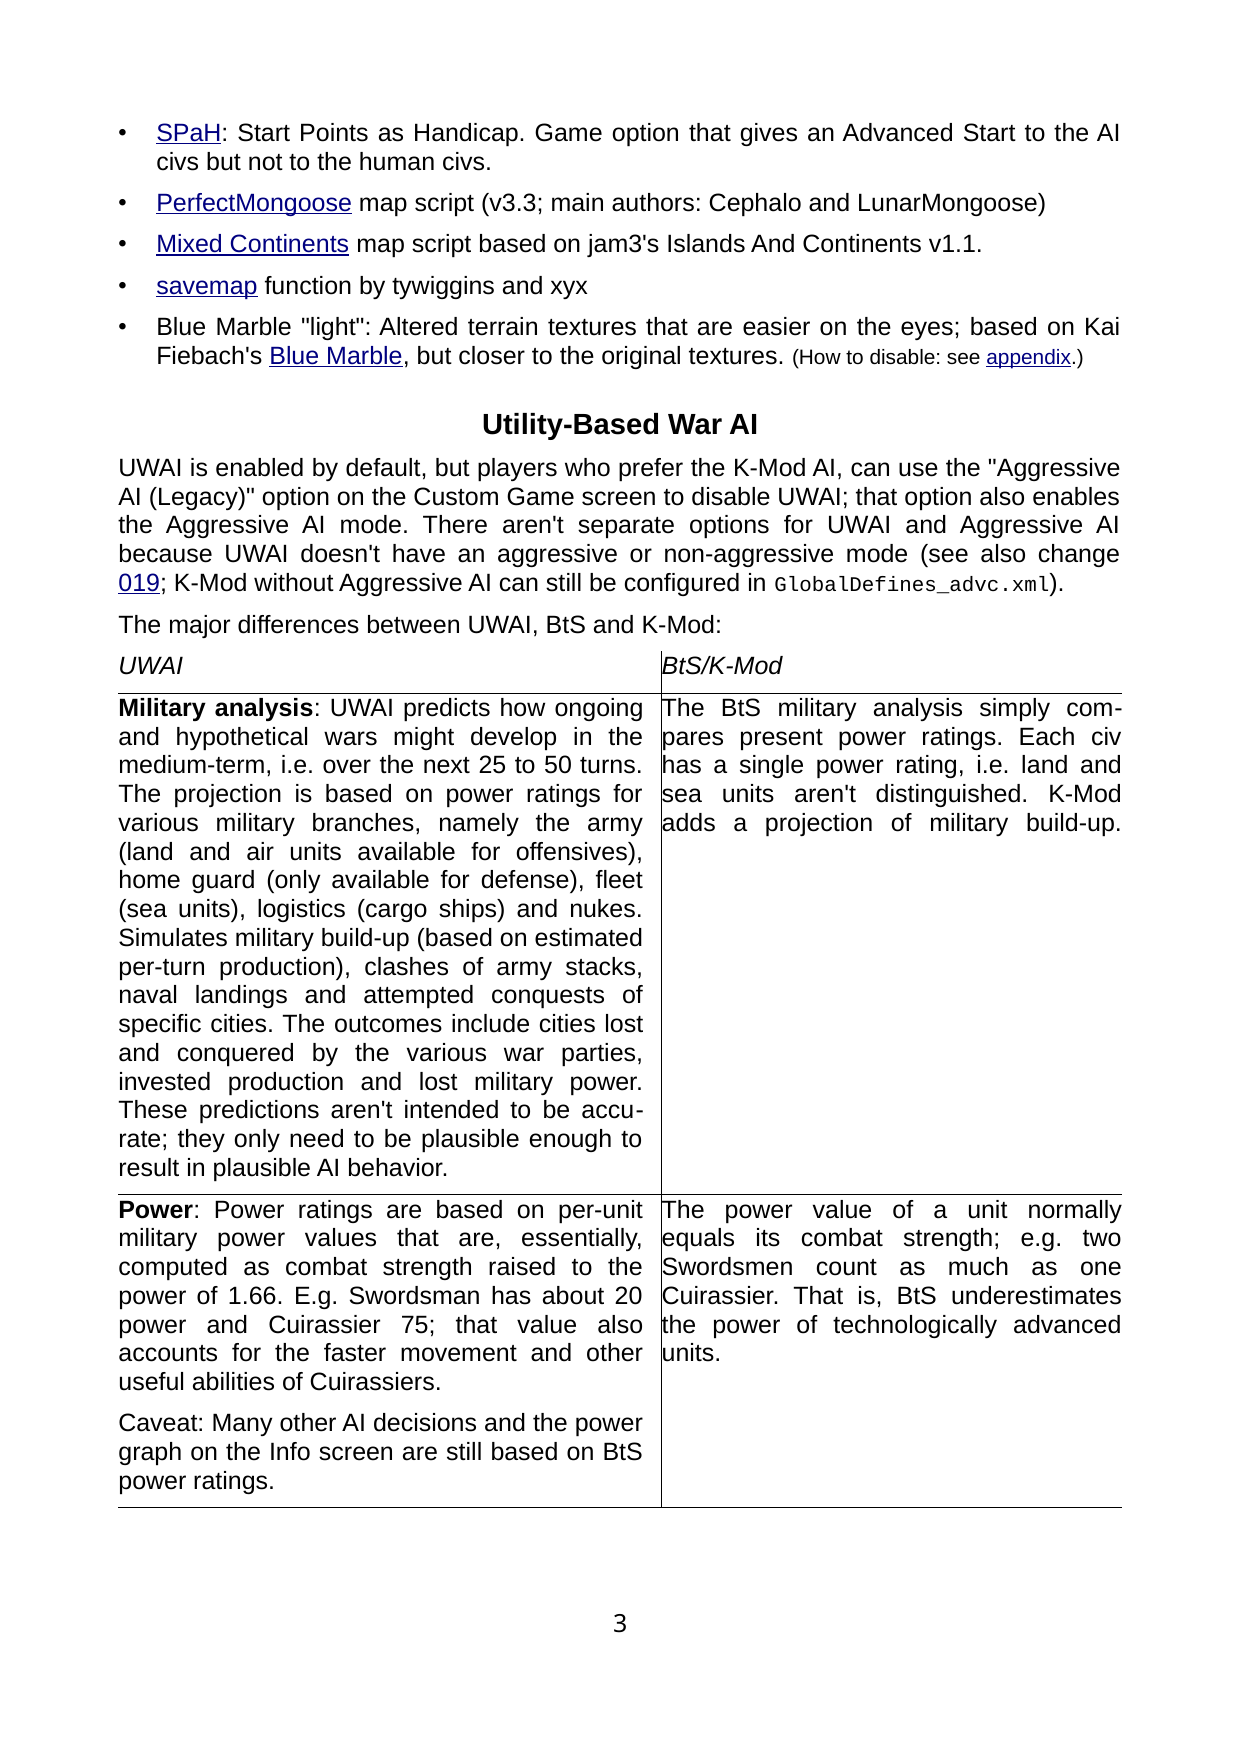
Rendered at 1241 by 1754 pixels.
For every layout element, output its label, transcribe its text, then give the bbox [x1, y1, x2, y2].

table_header BtS/K-Mod [662, 651, 1122, 692]
table_cell The power value of a unit normally equals its combat strength; e.g. two Swordsmen count as much as one Cuirassier. That is, BtS underestimates the power of technologically advanced units. [662, 1195, 1122, 1507]
list Blue Marble "light": Altered terrain textures that are easier on the eyes; based on Kai Fiebach's Blue Marble, but closer to the original textures. (How to disable: see appendix.) [118, 312, 1122, 369]
table_cell Power: Power ratings are based on per-unit military power values that are, essentially, computed as combat strength raised to the power of 1.66. E.g. Swordsman has about 20 power and Cuirassier 75; that value also accounts for the faster movement and other useful abilities of Cuirassiers. Caveat: Many other AI decisions and the power graph on the Info screen are still based on BtS power ratings. [118, 1195, 661, 1507]
subtitle Utility-Based War AI [118, 407, 1122, 440]
list Mixed Continents map script based on jam3's Islands And Continents v1.1. [118, 229, 1122, 258]
text The major differences between UWAI, BtS and K-Mod: [118, 610, 1122, 639]
list SPaH: Start Points as Handicap. Game option that gives an Advanced Start to the AI civs but not to the human civs. [118, 118, 1122, 176]
list PerfectMongoose map script (v3.3; main authors: Cephalo and LunarMongoose) [118, 188, 1122, 217]
table_cell Military analysis: UWAI predicts how ongoing and hypothetical wars might develop in the medium-term, i.e. over the next 25 to 50 turns. The projection is based on power ratings for various military branches, namely the army (land and air units available for offensives), home guard (only available for defense), fleet (sea units), logistics (cargo ships) and nukes. Simulates military build-up (based on estimated per-turn production), clashes of army stacks, naval landings and attempted conquests of specific cities. The outcomes include cities lost and conquered by the various war parties, invested production and lost military power. These predictions aren't intended to be accu­rate; they only need to be plausible enough to result in plausible AI behavior. [118, 694, 661, 1194]
table_cell The BtS military analysis simply com­pares present power ratings. Each civ has a single power rating, i.e. land and sea units aren't distinguished. K-Mod adds a projection of military build-up. [662, 694, 1122, 1194]
text UWAI is enabled by default, but players who prefer the K-Mod AI, can use the "Aggressive AI (Legacy)" option on the Custom Game screen to disable UWAI; that option also enables the Aggressive AI mode. There aren't separate options for UWAI and Aggressive AI because UWAI doesn't have an aggressive or non-aggressive mode (see also change 019; K-Mod without Aggressive AI can still be configured in GlobalDefines_advc.xml). [118, 453, 1122, 598]
table_header UWAI [118, 651, 661, 692]
list savemap function by tywiggins and xyx [118, 271, 1122, 299]
